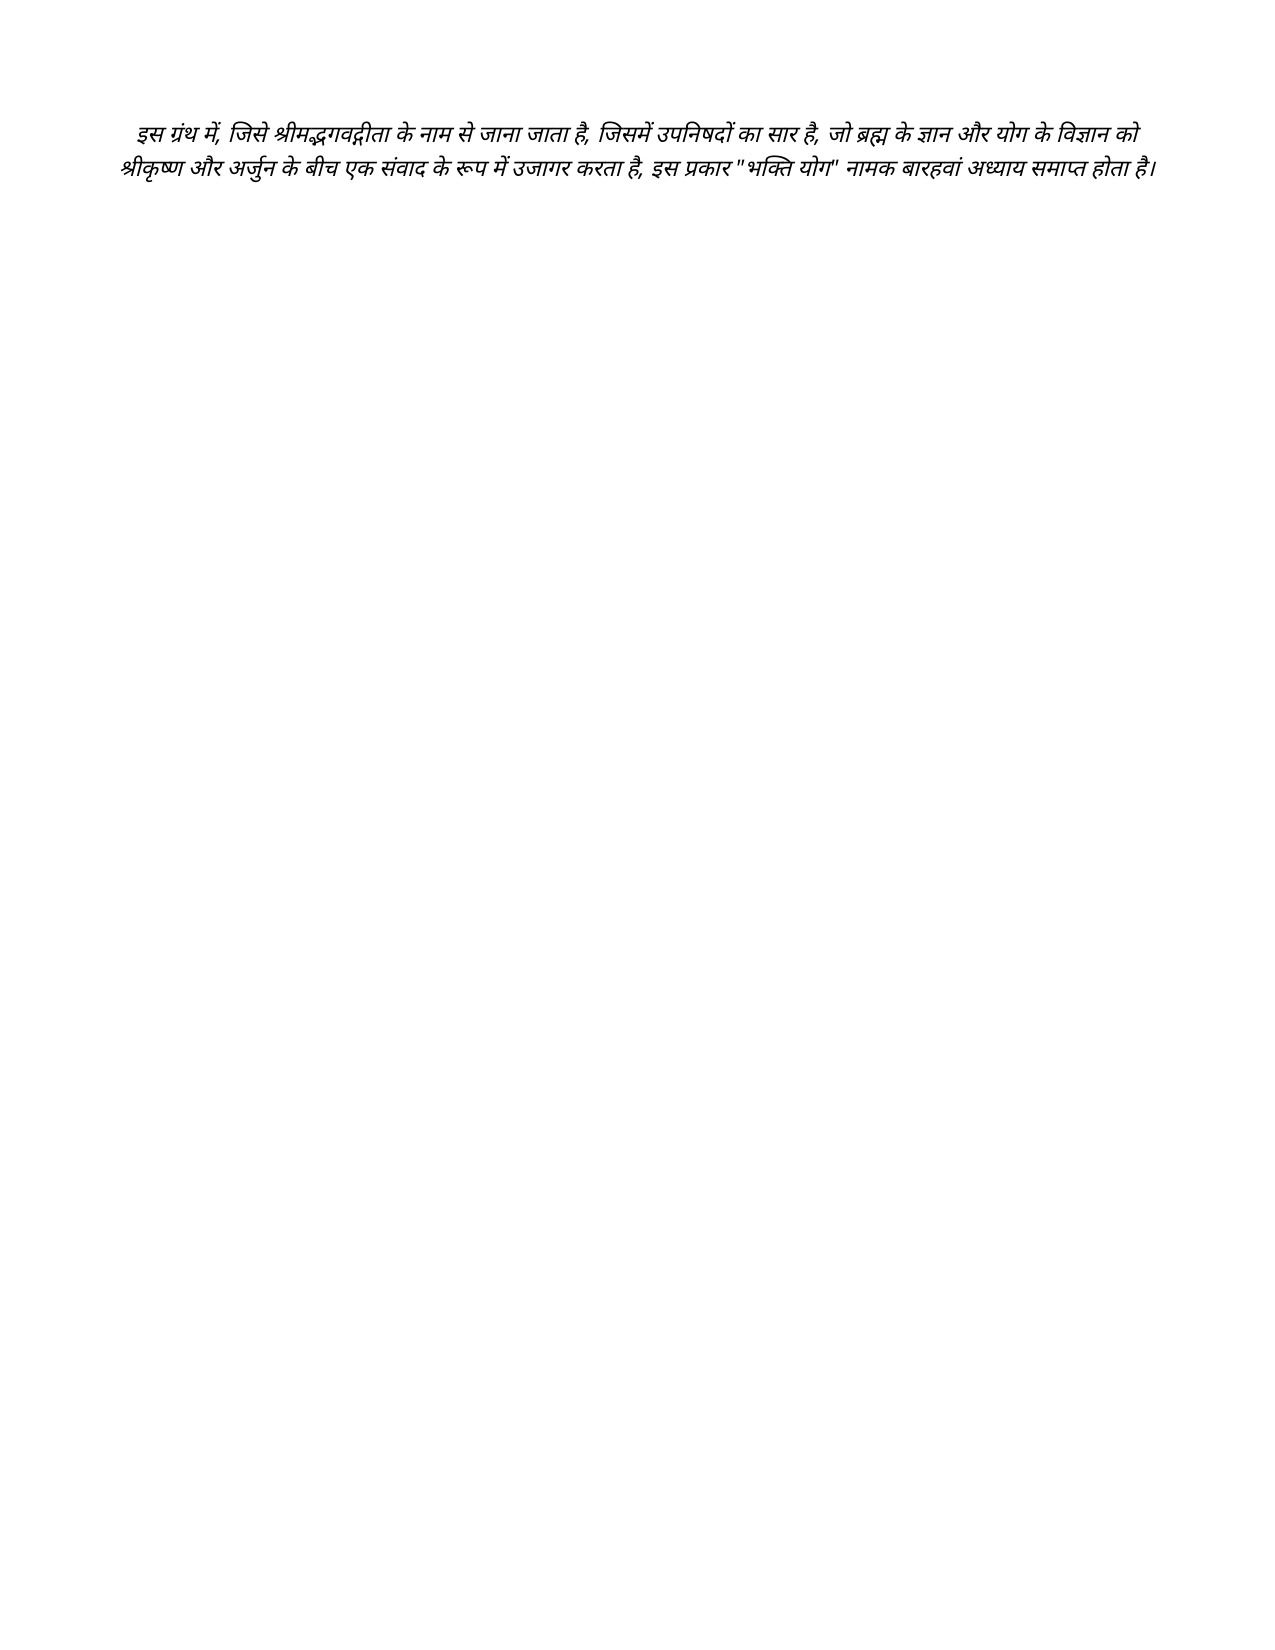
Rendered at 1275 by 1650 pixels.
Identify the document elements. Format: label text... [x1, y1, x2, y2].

text इस ग्रंथ में, जिसे श्रीमद्भगवद्गीता के नाम से जाना जाता है, जिसमें उपनिषदों का सार है, जो ब्रह्म के ज्ञान और योग के विज्ञान को श्रीकृष्ण और अर्जुन के बीच एक संवाद के रूप में उजागर करता है, इस प्रकार "भक्ति योग" नामक बारहवां अध्याय समाप्त होता है। [118, 118, 1157, 186]
